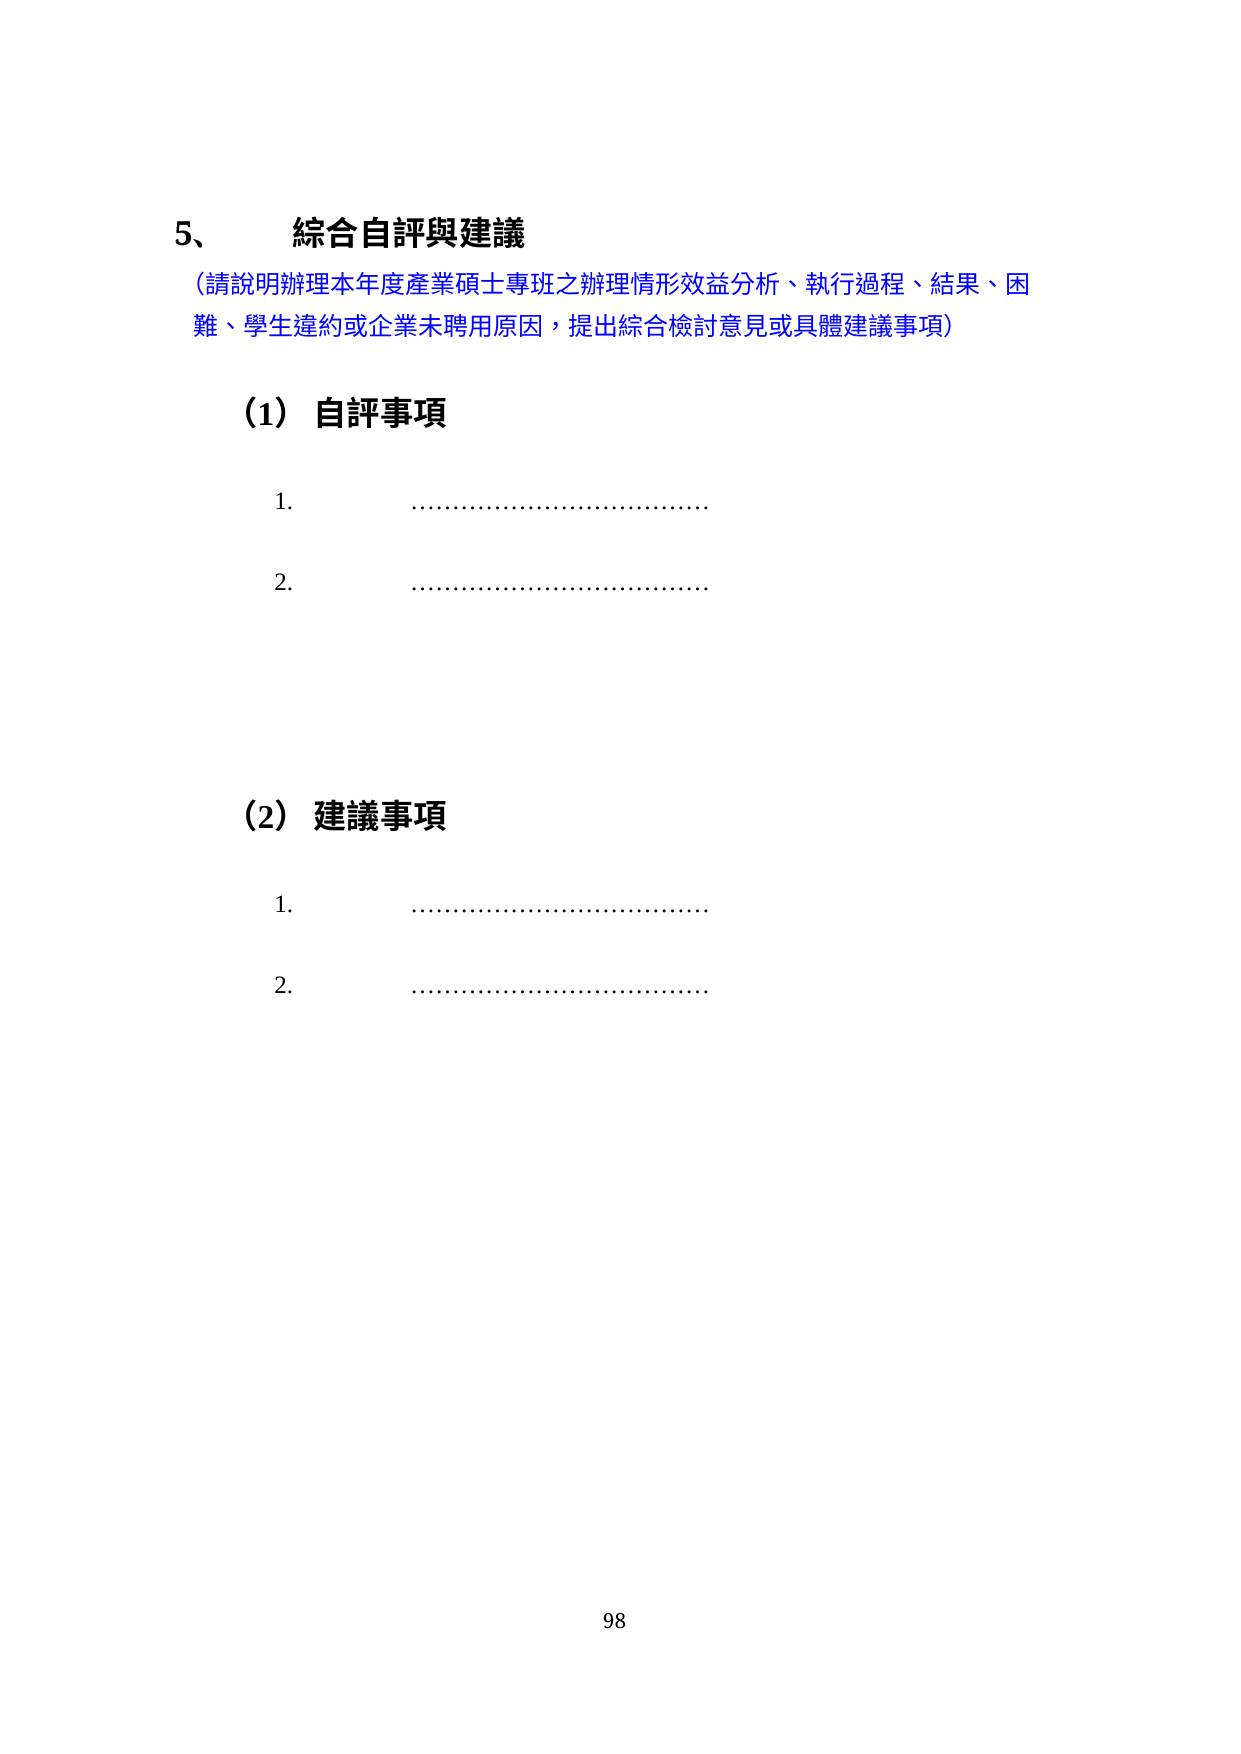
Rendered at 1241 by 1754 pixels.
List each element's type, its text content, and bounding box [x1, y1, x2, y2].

list 自評事項 [224, 386, 1104, 434]
list ……………………………… [274, 943, 1104, 1006]
list ……………………………… [274, 458, 1104, 521]
list 綜合自評與建議 [174, 190, 1104, 252]
list ……………………………… [274, 862, 1104, 924]
list 建議事項 [224, 790, 1104, 838]
text 難、學生違約或企業未聘用原因，提出綜合檢討意見或具體建議事項） [124, 306, 1104, 342]
text （請說明辦理本年度產業碩士專班之辦理情形效益分析、執行過程、結果、困 [124, 265, 1104, 301]
list ……………………………… [274, 540, 1104, 602]
